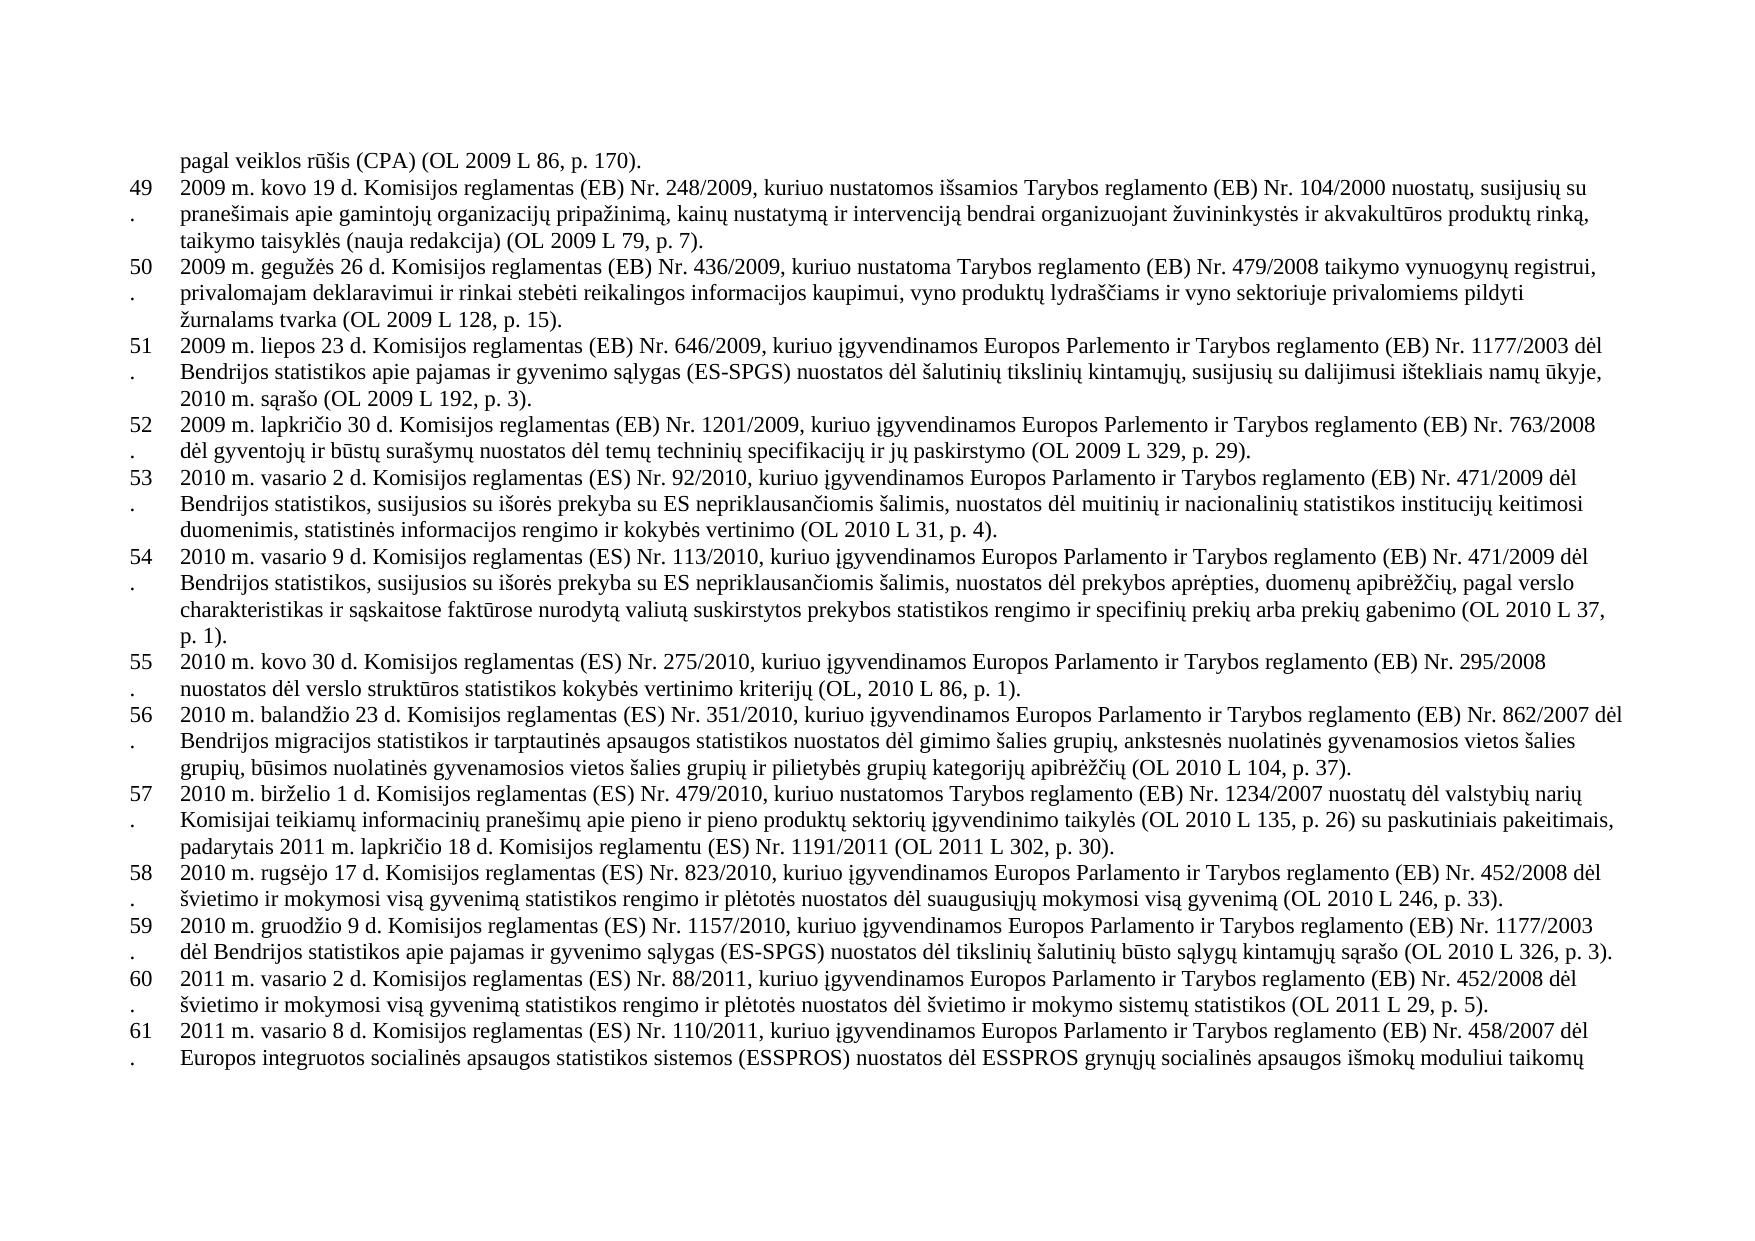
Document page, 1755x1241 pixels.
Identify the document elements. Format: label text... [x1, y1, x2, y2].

table_cell 2010 m. kovo 30 d. Komisijos reglamentas (ES) Nr. 275/2010, kuriuo įgyvendinamos Europos Parlamento ir Tarybos reglamento (EB) Nr. 295/2008 nuostatos dėl verslo struktūros statistikos kokybės vertinimo kriterijų (OL, 2010 L 86, p. 1). [169, 648, 1636, 701]
table_cell 55. [118, 648, 168, 701]
table_cell 58. [118, 859, 168, 912]
table_cell 56. [118, 701, 168, 780]
table_cell 61. [118, 1017, 168, 1070]
table_cell 57. [118, 780, 168, 859]
table_cell 2011 m. vasario 8 d. Komisijos reglamentas (ES) Nr. 110/2011, kuriuo įgyvendinamos Europos Parlamento ir Tarybos reglamento (EB) Nr. 458/2007 dėl Europos integruotos socialinės apsaugos statistikos sistemos (ESSPROS) nuostatos dėl ESSPROS grynųjų socialinės apsaugos išmokų moduliui taikomų [169, 1017, 1636, 1070]
table_cell 54. [118, 543, 168, 648]
table_cell 2010 m. vasario 9 d. Komisijos reglamentas (ES) Nr. 113/2010, kuriuo įgyvendinamos Europos Parlamento ir Tarybos reglamento (EB) Nr. 471/2009 dėl Bendrijos statistikos, susijusios su išorės prekyba su ES nepriklausančiomis šalimis, nuostatos dėl prekybos aprėpties, duomenų apibrėžčių, pagal verslo charakteristikas ir sąskaitose faktūrose nurodytą valiutą suskirstytos prekybos statistikos rengimo ir specifinių prekių arba prekių gabenimo (OL 2010 L 37, p. 1). [169, 543, 1636, 648]
table_cell 2010 m. rugsėjo 17 d. Komisijos reglamentas (ES) Nr. 823/2010, kuriuo įgyvendinamos Europos Parlamento ir Tarybos reglamento (EB) Nr. 452/2008 dėl švietimo ir mokymosi visą gyvenimą statistikos rengimo ir plėtotės nuostatos dėl suaugusiųjų mokymosi visą gyvenimą (OL 2010 L 246, p. 33). [169, 859, 1636, 912]
table_cell 52. [118, 411, 168, 464]
table_cell 49. [118, 174, 168, 253]
table_cell 2009 m. liepos 23 d. Komisijos reglamentas (EB) Nr. 646/2009, kuriuo įgyvendinamos Europos Parlemento ir Tarybos reglamento (EB) Nr. 1177/2003 dėl Bendrijos statistikos apie pajamas ir gyvenimo sąlygas (ES-SPGS) nuostatos dėl šalutinių tikslinių kintamųjų, susijusių su dalijimusi ištekliais namų ūkyje, 2010 m. sąrašo (OL 2009 L 192, p. 3). [169, 332, 1636, 411]
table_cell 2010 m. vasario 2 d. Komisijos reglamentas (ES) Nr. 92/2010, kuriuo įgyvendinamos Europos Parlamento ir Tarybos reglamento (EB) Nr. 471/2009 dėl Bendrijos statistikos, susijusios su išorės prekyba su ES nepriklausančiomis šalimis, nuostatos dėl muitinių ir nacionalinių statistikos institucijų keitimosi duomenimis, statistinės informacijos rengimo ir kokybės vertinimo (OL 2010 L 31, p. 4). [169, 464, 1636, 543]
table_cell 2011 m. vasario 2 d. Komisijos reglamentas (ES) Nr. 88/2011, kuriuo įgyvendinamos Europos Parlamento ir Tarybos reglamento (EB) Nr. 452/2008 dėl švietimo ir mokymosi visą gyvenimą statistikos rengimo ir plėtotės nuostatos dėl švietimo ir mokymo sistemų statistikos (OL 2011 L 29, p. 5). [169, 965, 1636, 1017]
table_cell 2009 m. kovo 19 d. Komisijos reglamentas (EB) Nr. 248/2009, kuriuo nustatomos išsamios Tarybos reglamento (EB) Nr. 104/2000 nuostatų, susijusių su pranešimais apie gamintojų organizacijų pripažinimą, kainų nustatymą ir intervenciją bendrai organizuojant žuvininkystės ir akvakultūros produktų rinką, taikymo taisyklės (nauja redakcija) (OL 2009 L 79, p. 7). [169, 174, 1636, 253]
table_cell [118, 148, 168, 174]
table_cell pagal veiklos rūšis (CPA) (OL 2009 L 86, p. 170). [169, 148, 1636, 174]
table_cell 50. [118, 253, 168, 332]
table_cell 2010 m. birželio 1 d. Komisijos reglamentas (ES) Nr. 479/2010, kuriuo nustatomos Tarybos reglamento (EB) Nr. 1234/2007 nuostatų dėl valstybių narių Komisijai teikiamų informacinių pranešimų apie pieno ir pieno produktų sektorių įgyvendinimo taikylės (OL 2010 L 135, p. 26) su paskutiniais pakeitimais, padarytais 2011 m. lapkričio 18 d. Komisijos reglamentu (ES) Nr. 1191/2011 (OL 2011 L 302, p. 30). [169, 780, 1636, 859]
table_cell 51. [118, 332, 168, 411]
table_cell 2009 m. gegužės 26 d. Komisijos reglamentas (EB) Nr. 436/2009, kuriuo nustatoma Tarybos reglamento (EB) Nr. 479/2008 taikymo vynuogynų registrui, privalomajam deklaravimui ir rinkai stebėti reikalingos informacijos kaupimui, vyno produktų lydraščiams ir vyno sektoriuje privalomiems pildyti žurnalams tvarka (OL 2009 L 128, p. 15). [169, 253, 1636, 332]
table_cell 2009 m. lapkričio 30 d. Komisijos reglamentas (EB) Nr. 1201/2009, kuriuo įgyvendinamos Europos Parlemento ir Tarybos reglamento (EB) Nr. 763/2008 dėl gyventojų ir būstų surašymų nuostatos dėl temų techninių specifikacijų ir jų paskirstymo (OL 2009 L 329, p. 29). [169, 411, 1636, 464]
table_cell 2010 m. balandžio 23 d. Komisijos reglamentas (ES) Nr. 351/2010, kuriuo įgyvendinamos Europos Parlamento ir Tarybos reglamento (EB) Nr. 862/2007 dėl Bendrijos migracijos statistikos ir tarptautinės apsaugos statistikos nuostatos dėl gimimo šalies grupių, ankstesnės nuolatinės gyvenamosios vietos šalies grupių, būsimos nuolatinės gyvenamosios vietos šalies grupių ir pilietybės grupių kategorijų apibrėžčių (OL 2010 L 104, p. 37). [169, 701, 1636, 780]
table_cell 2010 m. gruodžio 9 d. Komisijos reglamentas (ES) Nr. 1157/2010, kuriuo įgyvendinamos Europos Parlamento ir Tarybos reglamento (EB) Nr. 1177/2003 dėl Bendrijos statistikos apie pajamas ir gyvenimo sąlygas (ES-SPGS) nuostatos dėl tikslinių šalutinių būsto sąlygų kintamųjų sąrašo (OL 2010 L 326, p. 3). [169, 912, 1636, 964]
table_cell 60. [118, 965, 168, 1017]
table_cell 53. [118, 464, 168, 543]
table_cell 59. [118, 912, 168, 964]
